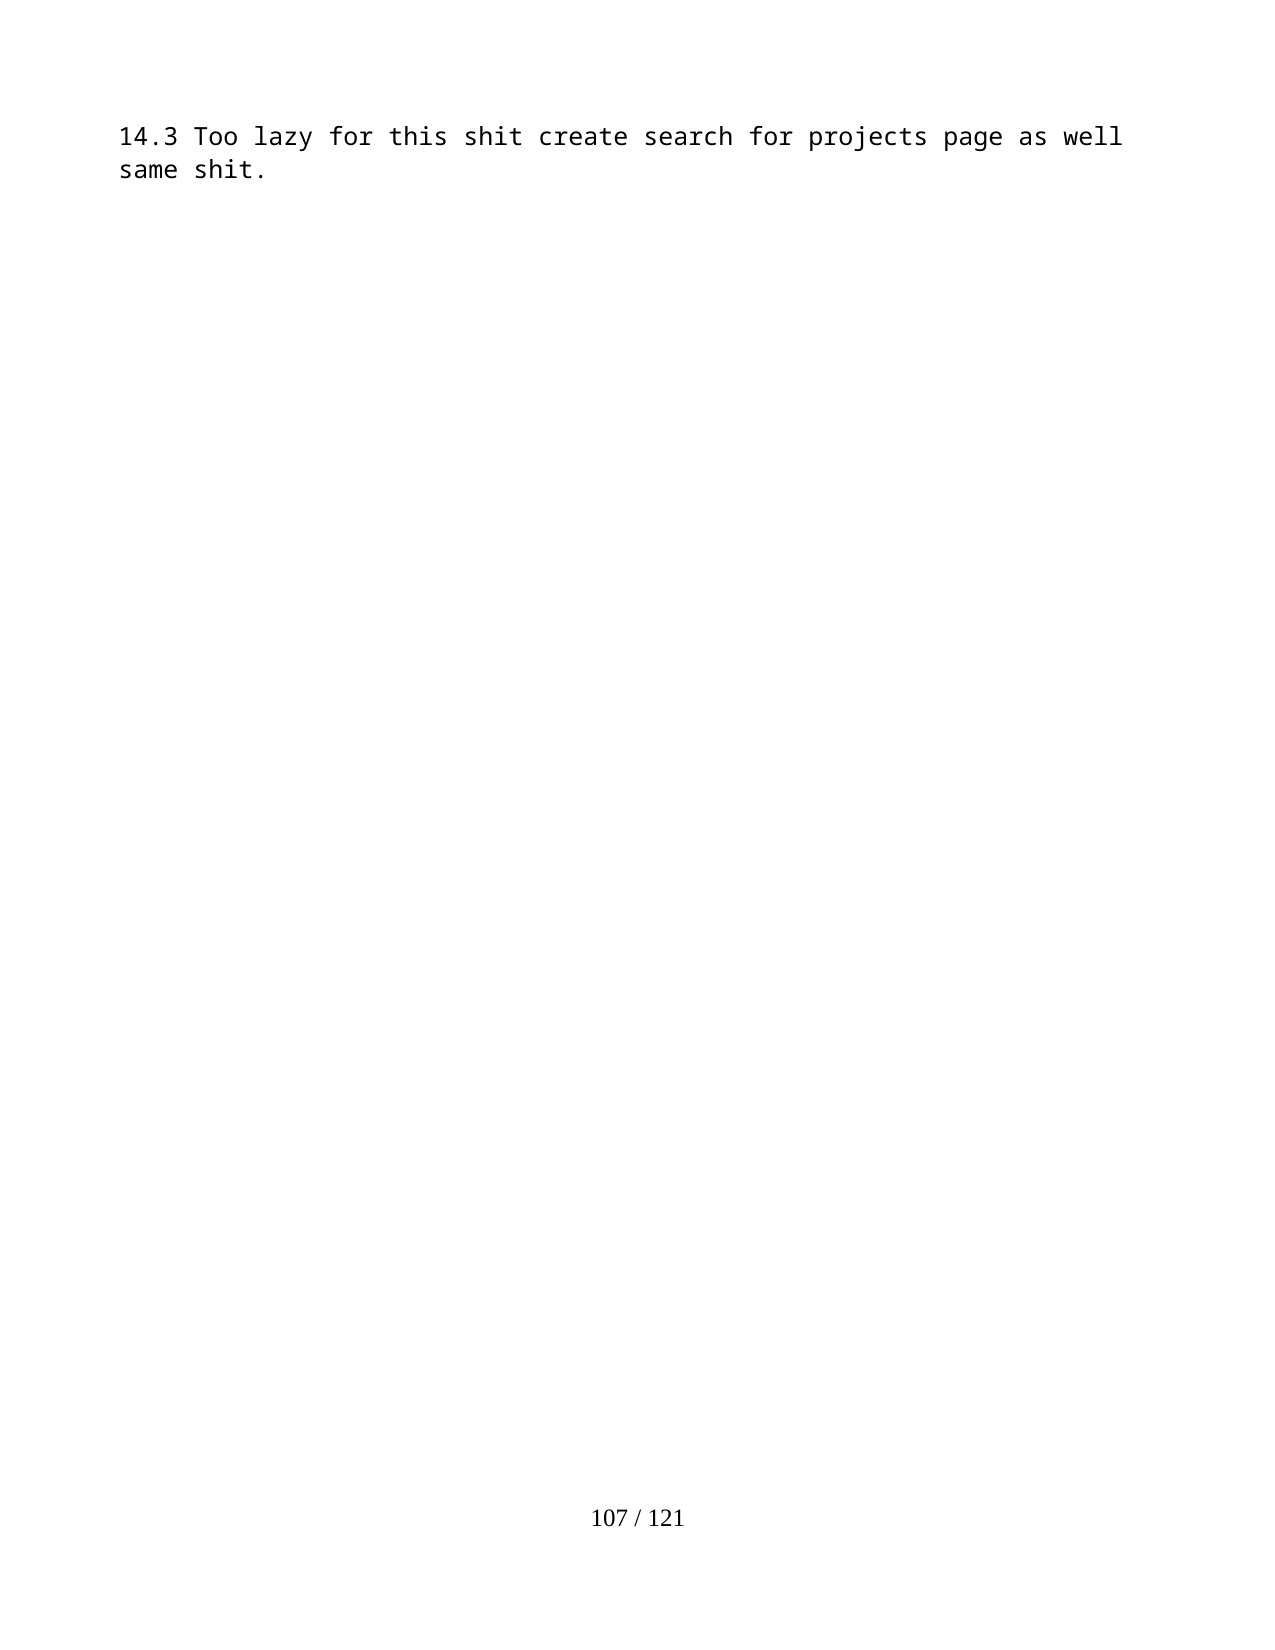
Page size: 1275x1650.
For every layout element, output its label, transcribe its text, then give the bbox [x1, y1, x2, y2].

text 14.3 Too lazy for this shit create search for projects page as well same shit. [118, 118, 1157, 186]
